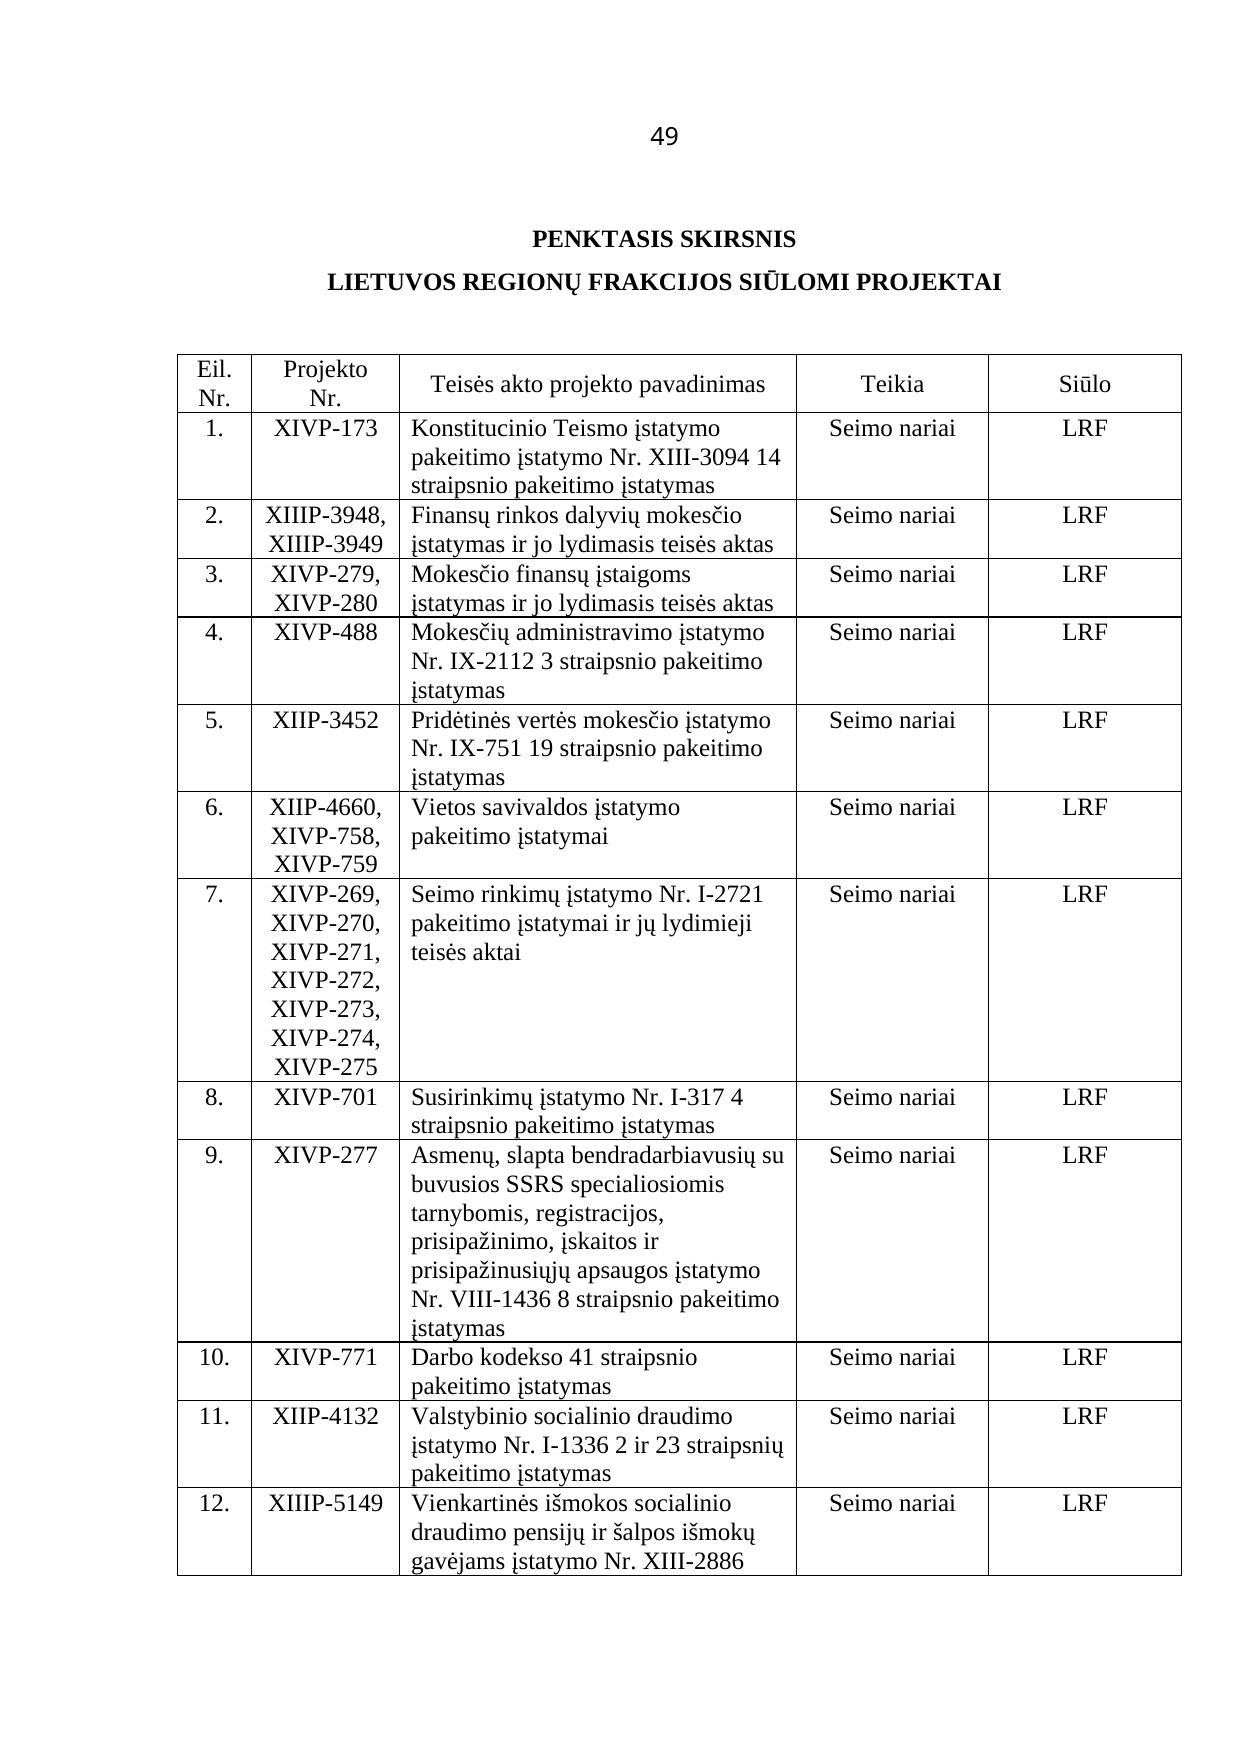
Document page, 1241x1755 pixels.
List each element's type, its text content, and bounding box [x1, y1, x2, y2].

table_cell 7. [178, 879, 251, 1081]
table_cell 3. [178, 559, 251, 616]
table_header Eil. Nr. [178, 355, 251, 412]
table_cell 2. [178, 500, 251, 558]
table_cell XIVP-269, XIVP-270, XIVP-271, XIVP-272, XIVP-273, XIVP-274, XIVP-275 [252, 879, 399, 1081]
table_cell Seimo nariai [797, 1401, 988, 1487]
table_cell Vienkartinės išmokos socialinio draudimo pensijų ir šalpos išmokų gavėjams įstatymo Nr. XIII-2886 [400, 1488, 796, 1574]
table_cell LRF [989, 1401, 1181, 1487]
text PENKTASIS SKIRSNIS [177, 224, 1152, 253]
table_cell LRF [989, 413, 1181, 499]
table_cell Seimo nariai [797, 792, 988, 878]
table_cell 1. [178, 413, 251, 499]
table_cell LRF [989, 1140, 1181, 1341]
table_cell Finansų rinkos dalyvių mokesčio įstatymas ir jo lydimasis teisės aktas [400, 500, 796, 558]
table_cell Vietos savivaldos įstatymo pakeitimo įstatymai [400, 792, 796, 878]
table_header Projekto Nr. [252, 355, 399, 412]
table_header Teikia [797, 355, 988, 412]
table_cell Mokesčio finansų įstaigoms įstatymas ir jo lydimasis teisės aktas [400, 559, 796, 616]
table_cell Seimo nariai [797, 413, 988, 499]
table_cell Seimo nariai [797, 559, 988, 616]
table_cell LRF [989, 879, 1181, 1081]
table_cell LRF [989, 618, 1181, 704]
table_cell 11. [178, 1401, 251, 1487]
table_cell Seimo nariai [797, 705, 988, 791]
text LIETUVOS REGIONŲ FRAKCIJOS SIŪLOMI PROJEKTAI [177, 267, 1152, 296]
table_cell XIIP-4132 [252, 1401, 399, 1487]
table_cell XIVP-279, XIVP-280 [252, 559, 399, 616]
table_cell Valstybinio socialinio draudimo įstatymo Nr. I-1336 2 ir 23 straipsnių pakeitimo įstatymas [400, 1401, 796, 1487]
table_header Teisės akto projekto pavadinimas [400, 355, 796, 412]
table_cell LRF [989, 792, 1181, 878]
table_cell 9. [178, 1140, 251, 1341]
table_cell Seimo nariai [797, 1343, 988, 1400]
table_cell Konstitucinio Teismo įstatymo pakeitimo įstatymo Nr. XIII-3094 14 straipsnio pakeitimo įstatymas [400, 413, 796, 499]
table_cell XIVP-771 [252, 1343, 399, 1400]
table_cell Seimo rinkimų įstatymo Nr. I-2721 pakeitimo įstatymai ir jų lydimieji teisės aktai [400, 879, 796, 1081]
table_cell LRF [989, 500, 1181, 558]
table_cell 6. [178, 792, 251, 878]
table_cell XIVP-173 [252, 413, 399, 499]
table_cell Seimo nariai [797, 618, 988, 704]
table_cell LRF [989, 559, 1181, 616]
table_cell XIVP-277 [252, 1140, 399, 1341]
table_cell XIIP-3452 [252, 705, 399, 791]
table_cell Darbo kodekso 41 straipsnio pakeitimo įstatymas [400, 1343, 796, 1400]
table_cell XIIIP-3948, XIIIP-3949 [252, 500, 399, 558]
table_cell LRF [989, 705, 1181, 791]
table_cell Seimo nariai [797, 1082, 988, 1139]
table_cell XIVP-701 [252, 1082, 399, 1139]
table_cell 8. [178, 1082, 251, 1139]
table_cell 10. [178, 1343, 251, 1400]
table_cell XIVP-488 [252, 618, 399, 704]
table_header Siūlo [989, 355, 1181, 412]
table_cell Seimo nariai [797, 1488, 988, 1574]
table_cell Mokesčių administravimo įstatymo Nr. IX-2112 3 straipsnio pakeitimo įstatymas [400, 618, 796, 704]
table_cell XIIIP-5149 [252, 1488, 399, 1574]
table_cell 12. [178, 1488, 251, 1574]
table_cell LRF [989, 1343, 1181, 1400]
table_cell Susirinkimų įstatymo Nr. I-317 4 straipsnio pakeitimo įstatymas [400, 1082, 796, 1139]
table_cell LRF [989, 1488, 1181, 1574]
table_cell Seimo nariai [797, 879, 988, 1081]
table_cell 5. [178, 705, 251, 791]
table_cell Seimo nariai [797, 500, 988, 558]
table_cell Pridėtinės vertės mokesčio įstatymo Nr. IX-751 19 straipsnio pakeitimo įstatymas [400, 705, 796, 791]
table_cell Seimo nariai [797, 1140, 988, 1341]
table_cell XIIP-4660, XIVP-758, XIVP-759 [252, 792, 399, 878]
table_cell 4. [178, 618, 251, 704]
table_cell LRF [989, 1082, 1181, 1139]
table_cell Asmenų, slapta bendradarbiavusių su buvusios SSRS specialiosiomis tarnybomis, registracijos, prisipažinimo, įskaitos ir prisipažinusiųjų apsaugos įstatymo Nr. VIII-1436 8 straipsnio pakeitimo įstatymas [400, 1140, 796, 1341]
